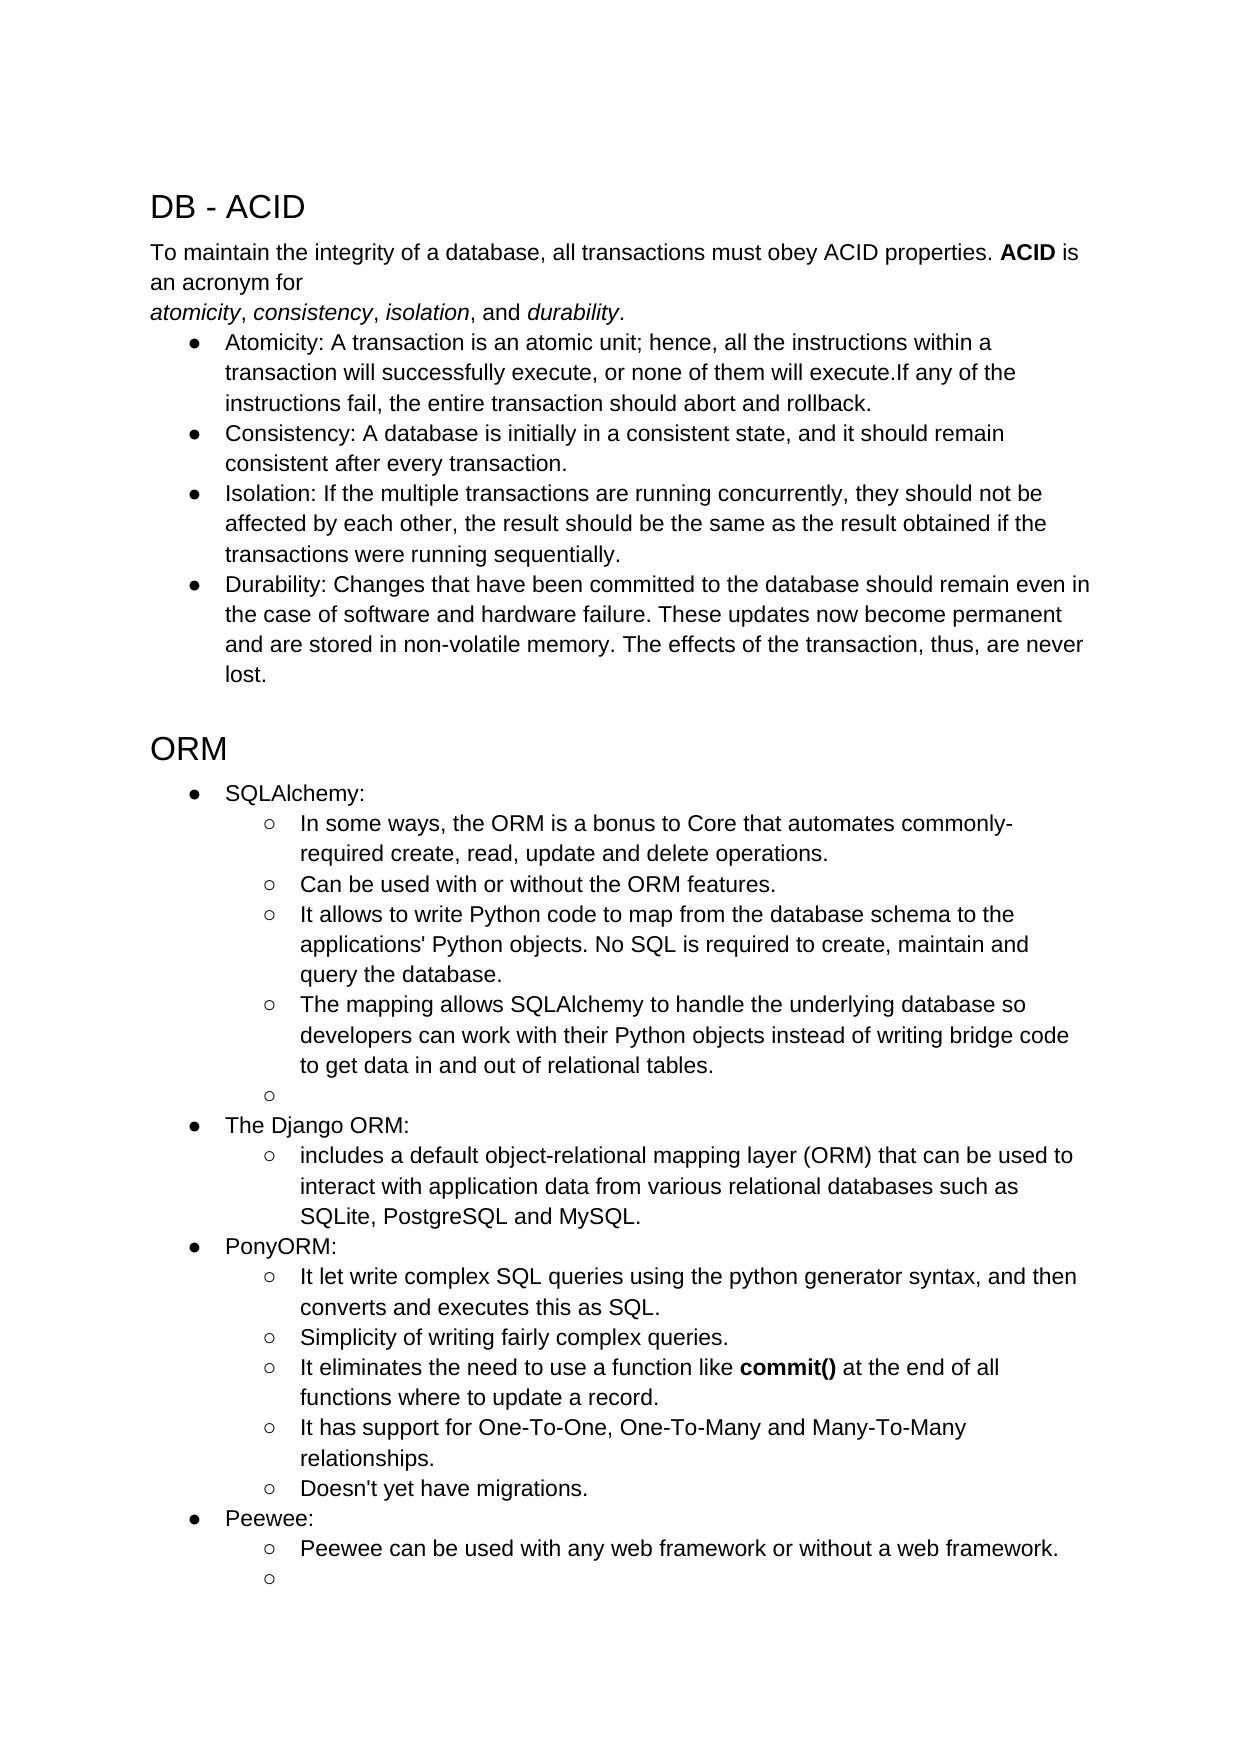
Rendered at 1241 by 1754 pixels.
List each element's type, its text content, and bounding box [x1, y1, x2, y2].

list includes a default object-relational mapping layer (ORM) that can be used to interact with application data from various relational databases such as SQLite, PostgreSQL and MySQL. [262, 1142, 1090, 1229]
text To maintain the integrity of a database, all transactions must obey ACID properties. ACID is an acronym for [150, 238, 1090, 295]
list Isolation: If the multiple transactions are running concurrently, they should not be affected by each other, the result should be the same as the result obtained if the transactions were running sequentially. [187, 480, 1090, 567]
list In some ways, the ORM is a bonus to Core that automates commonly-required create, read, update and delete operations. [262, 810, 1090, 867]
subtitle ORM [150, 729, 1090, 767]
list SQLAlchemy: [187, 780, 1090, 806]
list Can be used with or without the ORM features. [262, 871, 1090, 897]
list It let write complex SQL queries using the python generator syntax, and then converts and executes this as SQL. [262, 1263, 1090, 1320]
list It has support for One-To-One, One-To-Many and Many-To-Many relationships. [262, 1414, 1090, 1471]
subtitle DB - ACID [150, 187, 1090, 226]
list Peewee: [187, 1505, 1090, 1531]
list The Django ORM: [187, 1112, 1090, 1139]
list The mapping allows SQLAlchemy to handle the underlying database so developers can work with their Python objects instead of writing bridge code to get data in and out of relational tables. [262, 991, 1090, 1078]
list It eliminates the need to use a function like commit() at the end of all functions where to update a record. [262, 1354, 1090, 1411]
list It allows to write Python code to map from the database schema to the applications' Python objects. No SQL is required to create, maintain and query the database. [262, 901, 1090, 988]
list PonyORM: [187, 1233, 1090, 1259]
list Atomicity: A transaction is an atomic unit; hence, all the instructions within a transaction will successfully execute, or none of them will execute.If any of the instructions fail, the entire transaction should abort and rollback. [187, 329, 1090, 416]
list Consistency: A database is initially in a consistent state, and it should remain consistent after every transaction. [187, 420, 1090, 476]
list Doesn't yet have migrations. [262, 1475, 1090, 1501]
list Durability: Changes that have been committed to the database should remain even in the case of software and hardware failure. These updates now become permanent and are stored in non-volatile memory. The effects of the transaction, thus, are never lost. [187, 571, 1090, 688]
list Peewee can be used with any web framework or without a web framework. [262, 1535, 1090, 1562]
list Simplicity of writing fairly complex queries. [262, 1324, 1090, 1350]
text atomicity, consistency, isolation, and durability. [150, 299, 1090, 325]
